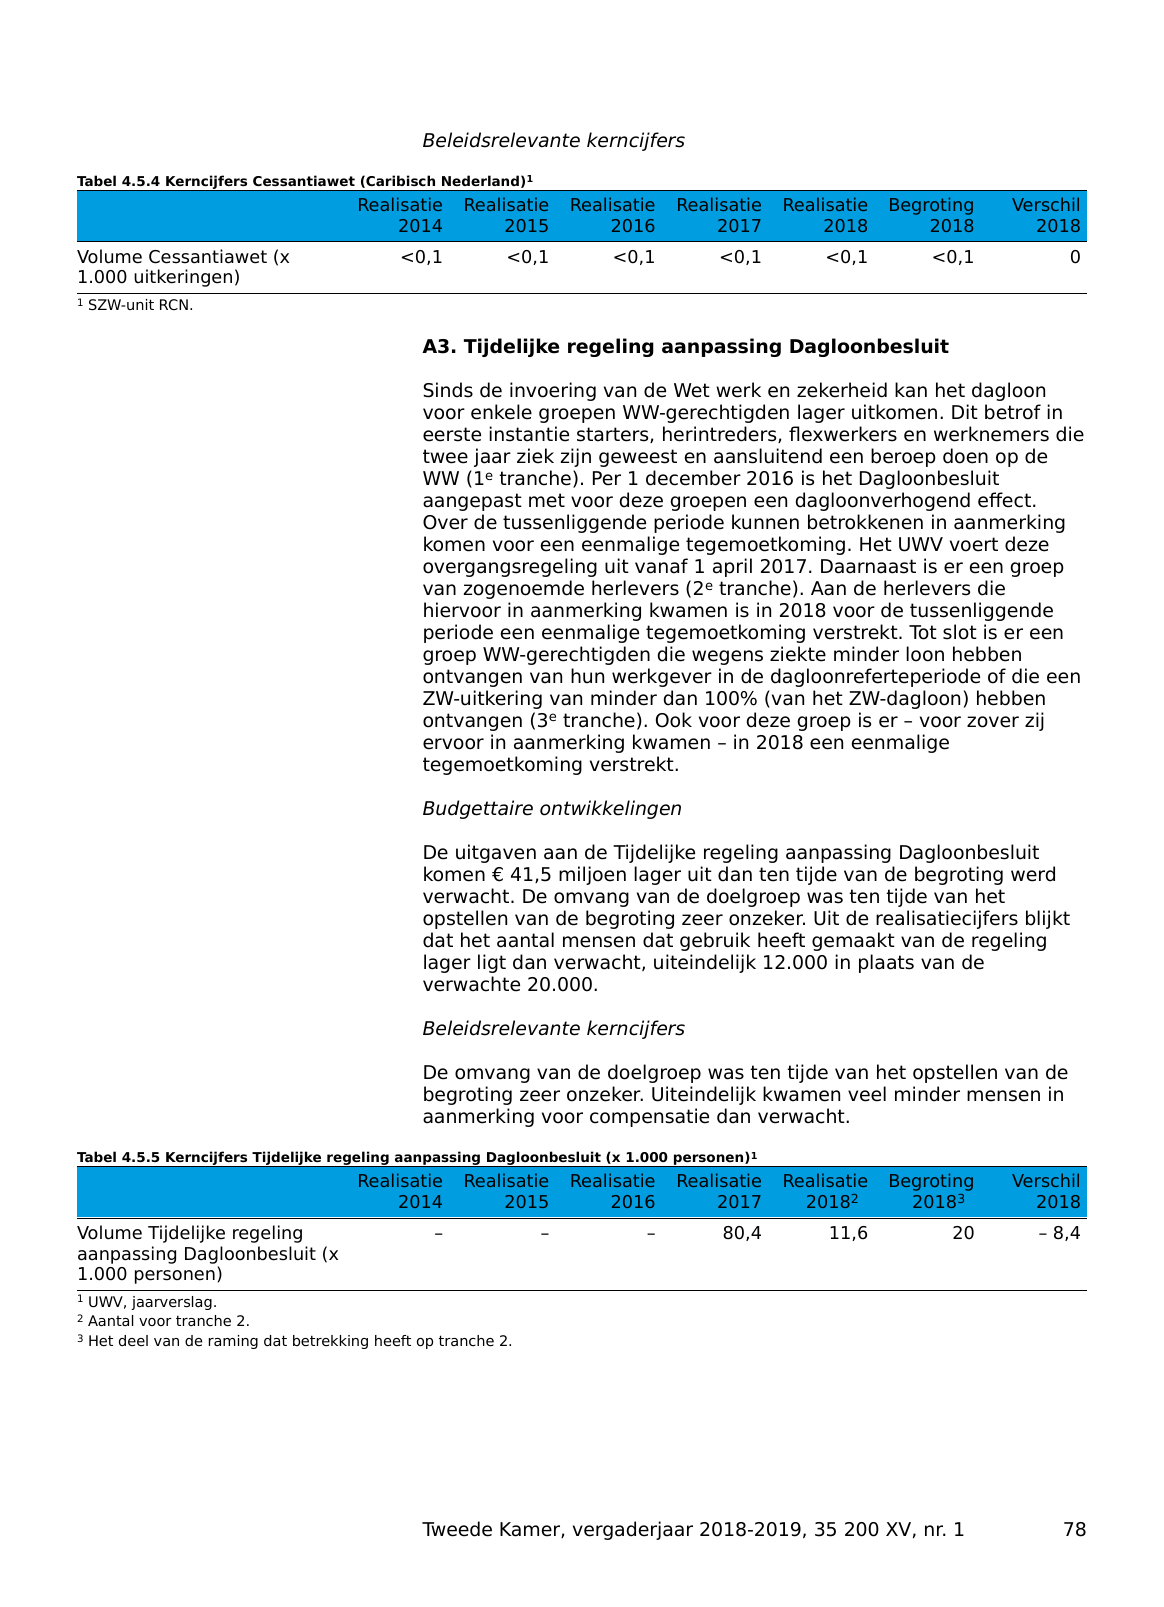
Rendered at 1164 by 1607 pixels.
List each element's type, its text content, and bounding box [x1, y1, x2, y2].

text De uitgaven aan de Tijdelijke regeling aanpassing Dagloonbesluit komen € 41,5 miljoen lager uit dan ten tijde van de begroting werd verwacht. De omvang van de doelgroep was ten tijde van het opstellen van de begroting zeer onzeker. Uit de realisatiecijfers blijkt dat het aantal mensen dat gebruik heeft gemaakt van de regeling lager ligt dan verwacht, uiteindelijk 12.000 in plaats van de verwachte 20.000. [422, 842, 1087, 996]
table_cell 1 SZW-unit RCN. [77, 294, 1087, 314]
table_cell – [555, 1219, 661, 1290]
table_cell Volume Cessantiawet (x 1.000 uitkeringen) [77, 242, 342, 293]
table_cell Realisatie 2016 [555, 1167, 661, 1217]
table_cell – 8,4 [980, 1219, 1087, 1290]
subtitle Budgettaire ontwikkelingen [422, 798, 1087, 820]
table_cell <0,1 [449, 242, 555, 293]
table_cell [77, 1167, 342, 1217]
table_cell Volume Tijdelijke regeling aanpassing Dagloonbesluit (x 1.000 personen) [77, 1219, 342, 1290]
table_cell <0,1 [343, 242, 449, 293]
text De omvang van de doelgroep was ten tijde van het opstellen van de begroting zeer onzeker. Uiteindelijk kwamen veel minder mensen in aanmerking voor compensatie dan verwacht. [422, 1062, 1087, 1128]
table_cell Realisatie 2015 [449, 1167, 555, 1217]
table_cell Realisatie 2016 [555, 191, 661, 241]
table_cell 0 [980, 242, 1087, 293]
table_cell [77, 191, 342, 241]
table_cell Realisatie 2014 [343, 191, 449, 241]
text Sinds de invoering van de Wet werk en zekerheid kan het dagloon voor enkele groepen WW-gerechtigden lager uitkomen. Dit betrof in eerste instantie starters, herintreders, flexwerkers en werknemers die twee jaar ziek zijn geweest en aansluitend een beroep doen op de WW (1e tranche). Per 1 december 2016 is het Dagloonbesluit aangepast met voor deze groepen een dagloonverhogend effect. Over de tussenliggende periode kunnen betrokkenen in aanmerking komen voor een eenmalige tegemoetkoming. Het UWV voert deze overgangsregeling uit vanaf 1 april 2017. Daarnaast is er een groep van zogenoemde herlevers (2e tranche). Aan de herlevers die hiervoor in aanmerking kwamen is in 2018 voor de tussenliggende periode een eenmalige tegemoetkoming verstrekt. Tot slot is er een groep WW-gerechtigden die wegens ziekte minder loon hebben ontvangen van hun werkgever in de dagloonreferteperiode of die een ZW-uitkering van minder dan 100% (van het ZW-dagloon) hebben ontvangen (3e tranche). Ook voor deze groep is er – voor zover zij ervoor in aanmerking kwamen – in 2018 een eenmalige tegemoetkoming verstrekt. [422, 380, 1087, 776]
table_cell 20 [874, 1219, 980, 1290]
subtitle Beleidsrelevante kerncijfers [422, 1018, 1087, 1040]
table_cell Realisatie 2017 [661, 191, 768, 241]
table_cell Realisatie 2014 [343, 1167, 449, 1217]
table_cell 80,4 [661, 1219, 768, 1290]
table_cell – [343, 1219, 449, 1290]
subtitle A3. Tijdelijke regeling aanpassing Dagloonbesluit [422, 336, 1087, 358]
table_cell 1 UWV, jaarverslag. 2 Aantal voor tranche 2. 3 Het deel van de raming dat betrekking heeft op tranche 2. [77, 1291, 1087, 1350]
subtitle Beleidsrelevante kerncijfers [422, 130, 1087, 152]
table_cell Realisatie 20182 [768, 1167, 874, 1217]
table_cell Begroting 20183 [874, 1167, 980, 1217]
table_cell 11,6 [768, 1219, 874, 1290]
table_cell Realisatie 2015 [449, 191, 555, 241]
table_header Tabel 4.5.5 Kerncijfers Tijdelijke regeling aanpassing Dagloonbesluit (x 1.000 personen)1 [77, 1150, 1087, 1166]
table_cell <0,1 [661, 242, 768, 293]
table_cell Realisatie 2018 [768, 191, 874, 241]
table_cell <0,1 [555, 242, 661, 293]
table_header Tabel 4.5.4 Kerncijfers Cessantiawet (Caribisch Nederland)1 [77, 174, 1087, 189]
table_cell – [449, 1219, 555, 1290]
table_cell Verschil 2018 [980, 1167, 1087, 1217]
table_cell Begroting 2018 [874, 191, 980, 241]
table_cell <0,1 [768, 242, 874, 293]
table_cell <0,1 [874, 242, 980, 293]
table_cell Realisatie 2017 [661, 1167, 768, 1217]
table_cell Verschil 2018 [980, 191, 1087, 241]
